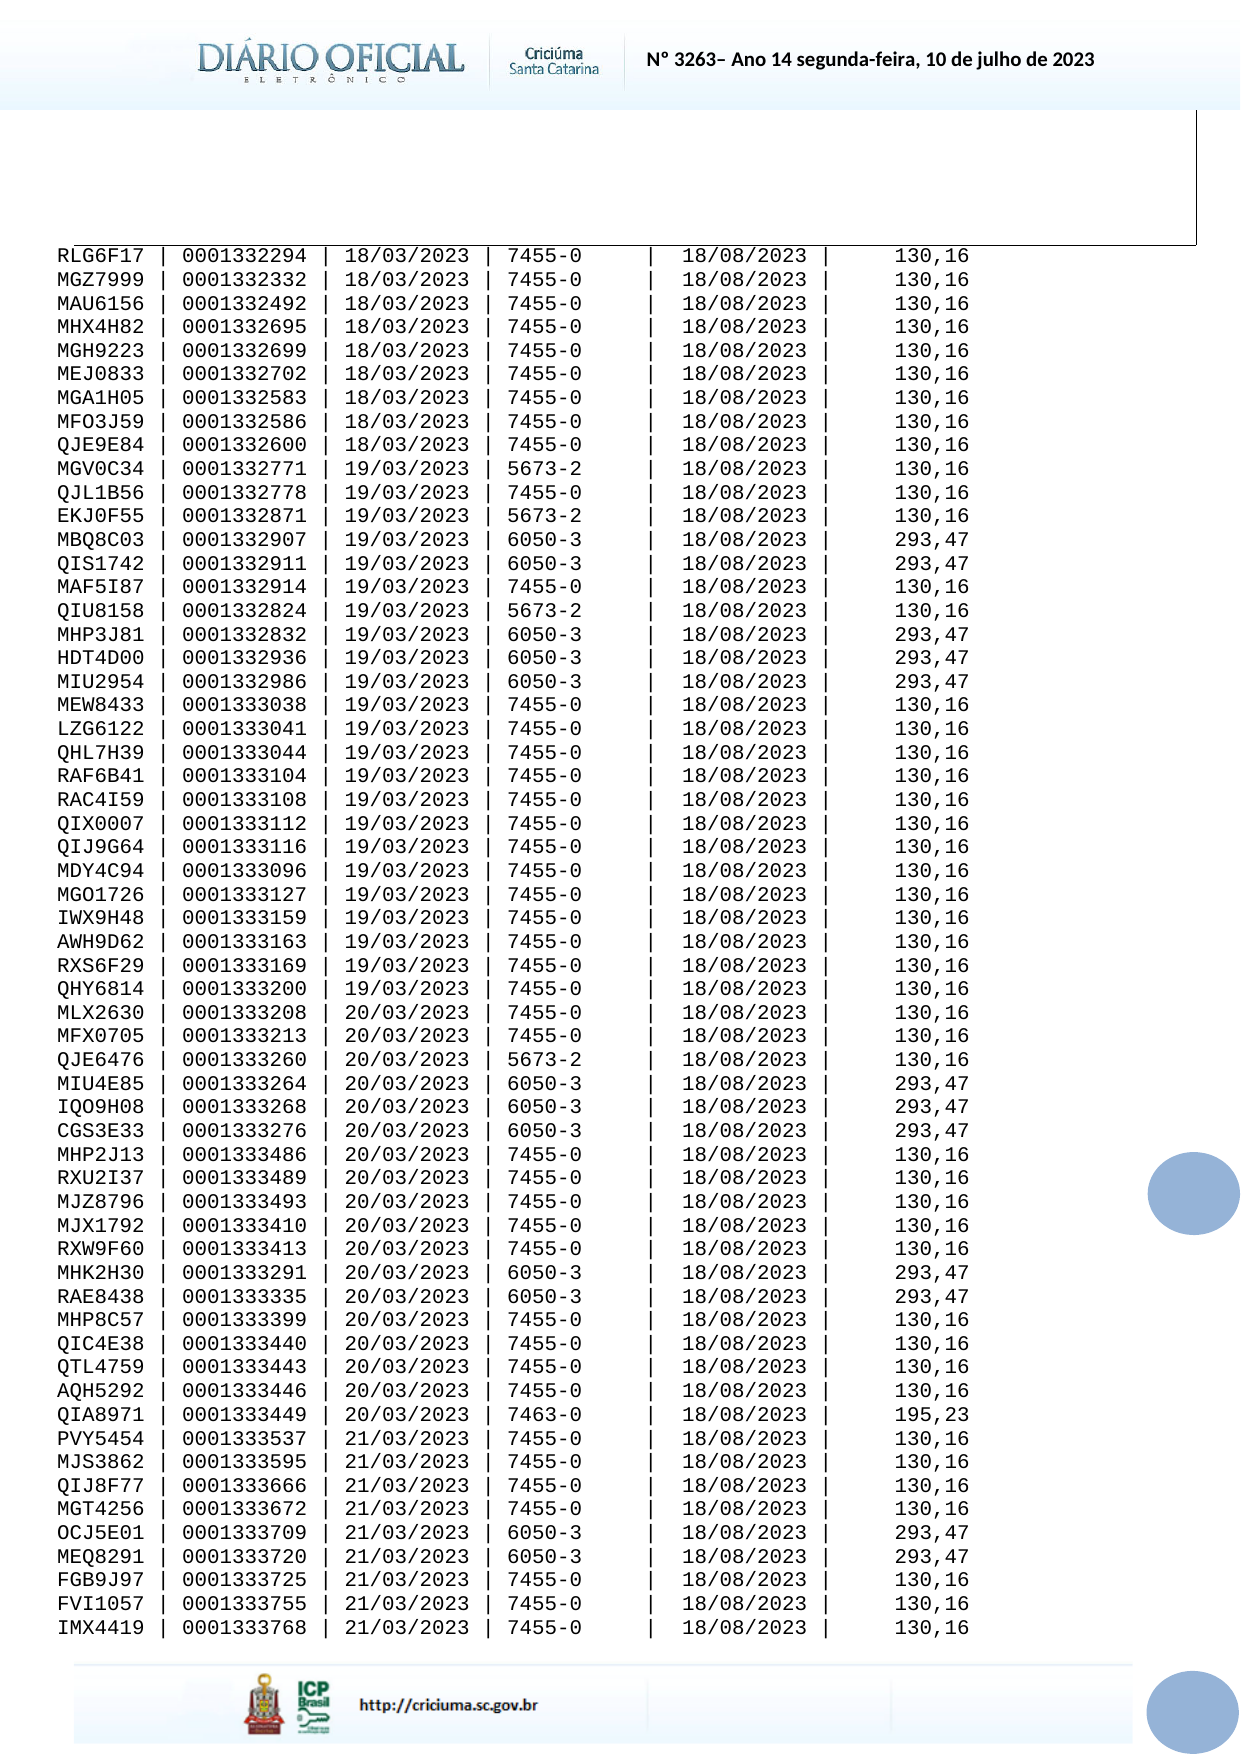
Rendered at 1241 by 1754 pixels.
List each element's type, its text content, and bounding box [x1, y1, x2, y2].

text MAF5I87 | 0001332914 | 19/03/2023 | 7455-0 | 18/08/2023 | 130,16 [44, 576, 1196, 600]
text RAC4I59 | 0001333108 | 19/03/2023 | 7455-0 | 18/08/2023 | 130,16 [44, 789, 1196, 813]
text MJZ8796 | 0001333493 | 20/03/2023 | 7455-0 | 18/08/2023 | 130,16 [44, 1191, 1153, 1215]
text MBQ8C03 | 0001332907 | 19/03/2023 | 6050-3 | 18/08/2023 | 293,47 [44, 529, 1196, 553]
text EKJ0F55 | 0001332871 | 19/03/2023 | 5673-2 | 18/08/2023 | 130,16 [44, 505, 1196, 529]
text MIU4E85 | 0001333264 | 20/03/2023 | 6050-3 | 18/08/2023 | 293,47 [44, 1073, 1196, 1096]
text QHL7H39 | 0001333044 | 19/03/2023 | 7455-0 | 18/08/2023 | 130,16 [44, 742, 1196, 765]
text OCJ5E01 | 0001333709 | 21/03/2023 | 6050-3 | 18/08/2023 | 293,47 [44, 1522, 1196, 1546]
text MEJ0833 | 0001332702 | 18/03/2023 | 7455-0 | 18/08/2023 | 130,16 [44, 363, 1196, 387]
text FVI1057 | 0001333755 | 21/03/2023 | 7455-0 | 18/08/2023 | 130,16 [44, 1593, 1196, 1617]
text MGZ7999 | 0001332332 | 18/03/2023 | 7455-0 | 18/08/2023 | 130,16 [44, 269, 1196, 292]
text MHP2J13 | 0001333486 | 20/03/2023 | 7455-0 | 18/08/2023 | 130,16 [44, 1144, 1196, 1167]
text MHX4H82 | 0001332695 | 18/03/2023 | 7455-0 | 18/08/2023 | 130,16 [44, 316, 1196, 340]
text MDY4C94 | 0001333096 | 19/03/2023 | 7455-0 | 18/08/2023 | 130,16 [44, 860, 1196, 884]
text RXW9F60 | 0001333413 | 20/03/2023 | 7455-0 | 18/08/2023 | 130,16 [44, 1238, 1196, 1262]
text LZG6122 | 0001333041 | 19/03/2023 | 7455-0 | 18/08/2023 | 130,16 [44, 718, 1196, 742]
text MLX2630 | 0001333208 | 20/03/2023 | 7455-0 | 18/08/2023 | 130,16 [44, 1002, 1196, 1026]
text MHP3J81 | 0001332832 | 19/03/2023 | 6050-3 | 18/08/2023 | 293,47 [44, 623, 1196, 647]
text QIC4E38 | 0001333440 | 20/03/2023 | 7455-0 | 18/08/2023 | 130,16 [44, 1333, 1196, 1357]
text QJL1B56 | 0001332778 | 19/03/2023 | 7455-0 | 18/08/2023 | 130,16 [44, 482, 1196, 505]
text RAF6B41 | 0001333104 | 19/03/2023 | 7455-0 | 18/08/2023 | 130,16 [44, 765, 1196, 789]
text RAE8438 | 0001333335 | 20/03/2023 | 6050-3 | 18/08/2023 | 293,47 [44, 1286, 1196, 1309]
text AQH5292 | 0001333446 | 20/03/2023 | 7455-0 | 18/08/2023 | 130,16 [44, 1380, 1196, 1404]
text QTL4759 | 0001333443 | 20/03/2023 | 7455-0 | 18/08/2023 | 130,16 [44, 1357, 1196, 1380]
text MJX1792 | 0001333410 | 20/03/2023 | 7455-0 | 18/08/2023 | 130,16 [44, 1215, 1196, 1238]
text QIJ8F77 | 0001333666 | 21/03/2023 | 7455-0 | 18/08/2023 | 130,16 [44, 1475, 1196, 1498]
text MFX0705 | 0001333213 | 20/03/2023 | 7455-0 | 18/08/2023 | 130,16 [44, 1026, 1196, 1049]
text QIX0007 | 0001333112 | 19/03/2023 | 7455-0 | 18/08/2023 | 130,16 [44, 813, 1196, 836]
text QIJ9G64 | 0001333116 | 19/03/2023 | 7455-0 | 18/08/2023 | 130,16 [44, 836, 1196, 860]
text QIS1742 | 0001332911 | 19/03/2023 | 6050-3 | 18/08/2023 | 293,47 [44, 553, 1196, 576]
text PVY5454 | 0001333537 | 21/03/2023 | 7455-0 | 18/08/2023 | 130,16 [44, 1427, 1196, 1451]
text MIU2954 | 0001332986 | 19/03/2023 | 6050-3 | 18/08/2023 | 293,47 [44, 671, 1196, 694]
text MJS3862 | 0001333595 | 21/03/2023 | 7455-0 | 18/08/2023 | 130,16 [44, 1451, 1196, 1475]
text MGV0C34 | 0001332771 | 19/03/2023 | 5673-2 | 18/08/2023 | 130,16 [44, 458, 1196, 482]
text MGO1726 | 0001333127 | 19/03/2023 | 7455-0 | 18/08/2023 | 130,16 [44, 884, 1196, 907]
text MGA1H05 | 0001332583 | 18/03/2023 | 7455-0 | 18/08/2023 | 130,16 [44, 387, 1196, 411]
text IMX4419 | 0001333768 | 21/03/2023 | 7455-0 | 18/08/2023 | 130,16 [44, 1617, 1196, 1640]
text IQO9H08 | 0001333268 | 20/03/2023 | 6050-3 | 18/08/2023 | 293,47 [44, 1096, 1196, 1120]
text QJE9E84 | 0001332600 | 18/03/2023 | 7455-0 | 18/08/2023 | 130,16 [44, 434, 1196, 458]
text MAU6156 | 0001332492 | 18/03/2023 | 7455-0 | 18/08/2023 | 130,16 [44, 292, 1196, 316]
text IWX9H48 | 0001333159 | 19/03/2023 | 7455-0 | 18/08/2023 | 130,16 [44, 907, 1196, 931]
text MGH9223 | 0001332699 | 18/03/2023 | 7455-0 | 18/08/2023 | 130,16 [44, 340, 1196, 363]
text AWH9D62 | 0001333163 | 19/03/2023 | 7455-0 | 18/08/2023 | 130,16 [44, 931, 1196, 954]
text HDT4D00 | 0001332936 | 19/03/2023 | 6050-3 | 18/08/2023 | 293,47 [44, 647, 1196, 671]
text RXS6F29 | 0001333169 | 19/03/2023 | 7455-0 | 18/08/2023 | 130,16 [44, 954, 1196, 978]
text QIA8971 | 0001333449 | 20/03/2023 | 7463-0 | 18/08/2023 | 195,23 [44, 1404, 1196, 1427]
text MGT4256 | 0001333672 | 21/03/2023 | 7455-0 | 18/08/2023 | 130,16 [44, 1498, 1196, 1522]
text FGB9J97 | 0001333725 | 21/03/2023 | 7455-0 | 18/08/2023 | 130,16 [44, 1569, 1196, 1593]
text RLG6F17 | 0001332294 | 18/03/2023 | 7455-0 | 18/08/2023 | 130,16 [44, 245, 1196, 269]
text QIU8158 | 0001332824 | 19/03/2023 | 5673-2 | 18/08/2023 | 130,16 [44, 600, 1196, 623]
text RXU2I37 | 0001333489 | 20/03/2023 | 7455-0 | 18/08/2023 | 130,16 [44, 1167, 1157, 1191]
text MEW8433 | 0001333038 | 19/03/2023 | 7455-0 | 18/08/2023 | 130,16 [44, 694, 1196, 718]
text MHP8C57 | 0001333399 | 20/03/2023 | 7455-0 | 18/08/2023 | 130,16 [44, 1309, 1196, 1333]
text MFO3J59 | 0001332586 | 18/03/2023 | 7455-0 | 18/08/2023 | 130,16 [44, 411, 1196, 434]
text QHY6814 | 0001333200 | 19/03/2023 | 7455-0 | 18/08/2023 | 130,16 [44, 978, 1196, 1002]
text CGS3E33 | 0001333276 | 20/03/2023 | 6050-3 | 18/08/2023 | 293,47 [44, 1120, 1196, 1144]
text MEQ8291 | 0001333720 | 21/03/2023 | 6050-3 | 18/08/2023 | 293,47 [44, 1546, 1196, 1569]
text QJE6476 | 0001333260 | 20/03/2023 | 5673-2 | 18/08/2023 | 130,16 [44, 1049, 1196, 1073]
text MHK2H30 | 0001333291 | 20/03/2023 | 6050-3 | 18/08/2023 | 293,47 [44, 1262, 1196, 1286]
